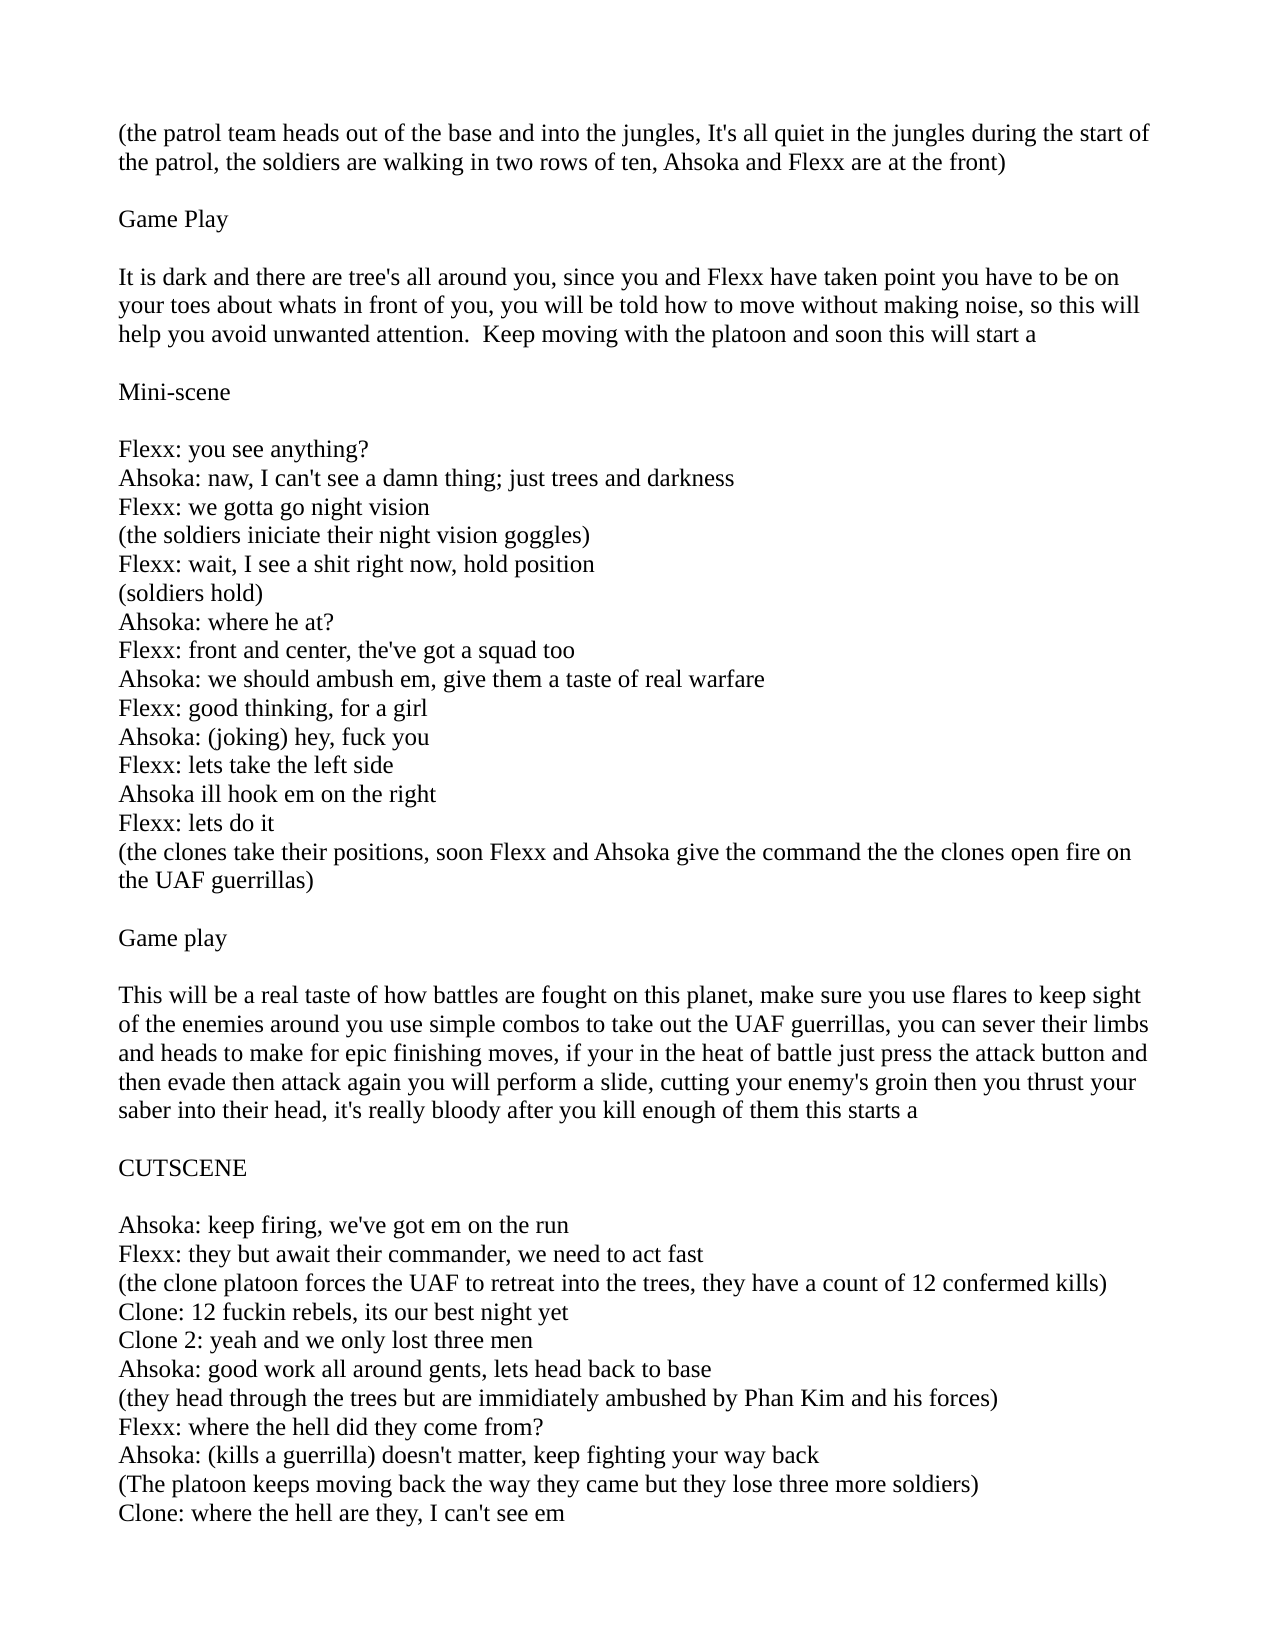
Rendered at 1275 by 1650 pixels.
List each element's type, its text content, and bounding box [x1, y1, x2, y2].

text Mini-scene [118, 377, 1157, 406]
text Game Play [118, 204, 1157, 233]
text (soldiers hold) [118, 578, 1157, 607]
text Ahsoka: naw, I can't see a damn thing; just trees and darkness [118, 463, 1157, 492]
text (The platoon keeps moving back the way they came but they lose three more soldiers) [118, 1469, 1157, 1498]
text Clone: 12 fuckin rebels, its our best night yet [118, 1297, 1157, 1326]
text Flexx: lets do it [118, 808, 1157, 837]
text (the patrol team heads out of the base and into the jungles, It's all quiet in the jungles during the start of the patrol, the soldiers are walking in two rows of ten, Ahsoka and Flexx are at the front) [118, 118, 1157, 176]
text Ahsoka: where he at? [118, 607, 1157, 636]
text It is dark and there are tree's all around you, since you and Flexx have taken point you have to be on your toes about whats in front of you, you will be told how to move without making noise, so this will help you avoid unwanted attention. Keep moving with the platoon and soon this will start a [118, 262, 1157, 348]
text (the clones take their positions, soon Flexx and Ahsoka give the command the the clones open fire on the UAF guerrillas) [118, 837, 1157, 894]
text (the soldiers iniciate their night vision goggles) [118, 521, 1157, 549]
text Flexx: good thinking, for a girl [118, 693, 1157, 722]
text Flexx: where the hell did they come from? [118, 1412, 1157, 1441]
text Ahsoka: good work all around gents, lets head back to base [118, 1354, 1157, 1383]
text Flexx: lets take the left side [118, 751, 1157, 779]
text Ahsoka: (kills a guerrilla) doesn't matter, keep fighting your way back [118, 1441, 1157, 1469]
text Clone 2: yeah and we only lost three men [118, 1326, 1157, 1354]
text Game play [118, 923, 1157, 952]
text CUTSCENE [118, 1153, 1157, 1182]
text Ahsoka ill hook em on the right [118, 779, 1157, 808]
text Flexx: they but await their commander, we need to act fast (the clone platoon forces the UAF to retreat into the trees, they have a count of 12 confermed kills) [118, 1239, 1157, 1297]
text Ahsoka: (joking) hey, fuck you [118, 722, 1157, 751]
text Flexx: wait, I see a shit right now, hold position [118, 549, 1157, 578]
text Flexx: you see anything? [118, 434, 1157, 463]
text Flexx: we gotta go night vision [118, 492, 1157, 521]
text Ahsoka: keep firing, we've got em on the run [118, 1211, 1157, 1239]
text Ahsoka: we should ambush em, give them a taste of real warfare [118, 664, 1157, 693]
text Clone: where the hell are they, I can't see em [118, 1498, 1157, 1527]
text This will be a real taste of how battles are fought on this planet, make sure you use flares to keep sight of the enemies around you use simple combos to take out the UAF guerrillas, you can sever their limbs and heads to make for epic finishing moves, if your in the heat of battle just press the attack button and then evade then attack again you will perform a slide, cutting your enemy's groin then you thrust your saber into their head, it's really bloody after you kill enough of them this starts a [118, 981, 1157, 1124]
text Flexx: front and center, the've got a squad too [118, 636, 1157, 664]
text (they head through the trees but are immidiately ambushed by Phan Kim and his forces) [118, 1383, 1157, 1412]
